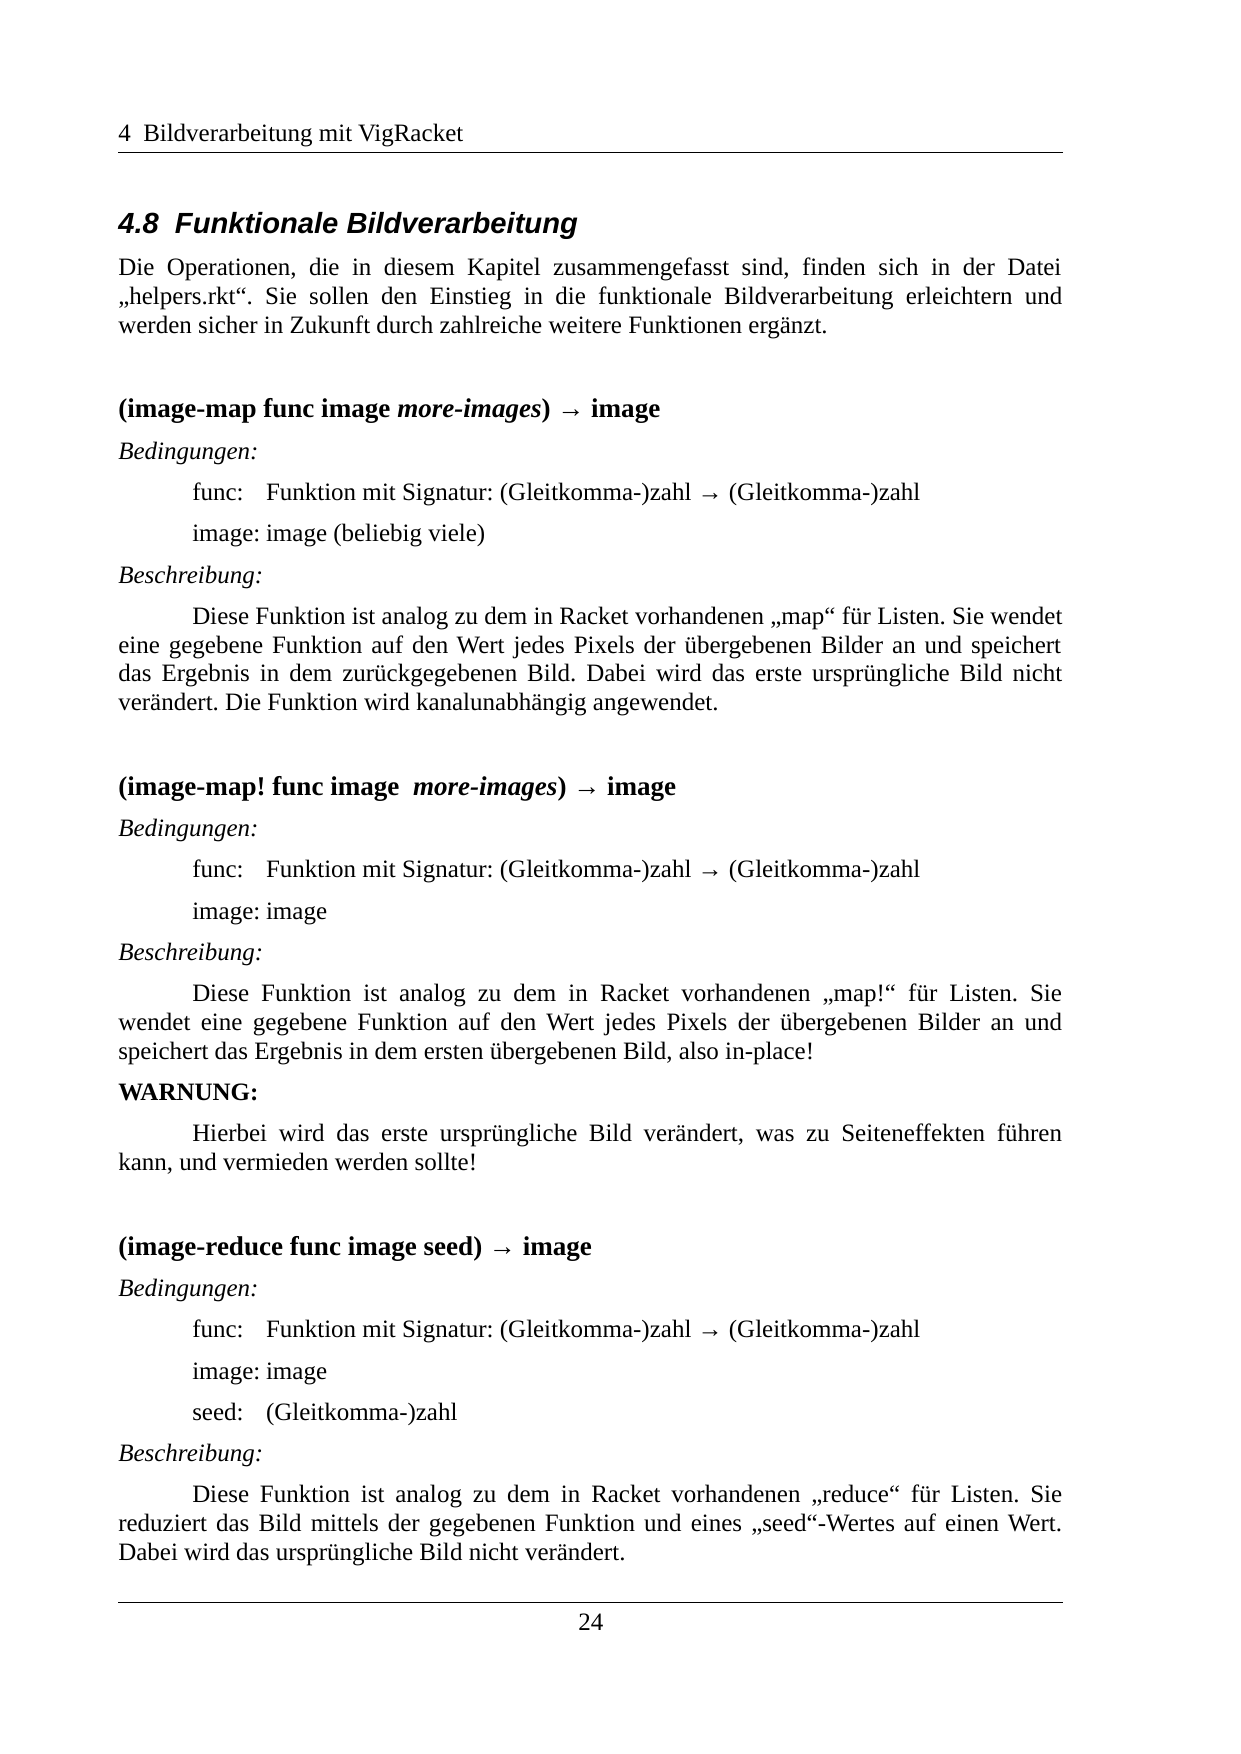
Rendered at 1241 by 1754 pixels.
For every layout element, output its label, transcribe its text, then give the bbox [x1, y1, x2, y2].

text (image-map! func image more-images) → image [118, 770, 1063, 801]
text Bedingungen: [118, 1273, 1063, 1302]
text Diese Funktion ist analog zu dem in Racket vorhandenen „reduce“ für Listen. Sie reduziert das Bild mittels der gegebenen Funktion und eines „seed“-Wertes auf einen Wert. Dabei wird das ursprüngliche Bild nicht verändert. [118, 1479, 1063, 1566]
text Beschreibung: [118, 937, 1063, 966]
text Bedingungen: [118, 813, 1063, 842]
text func: Funktion mit Signatur: (Gleitkomma-)zahl → (Gleitkomma-)zahl [118, 854, 1063, 883]
text image: image [118, 896, 1063, 924]
text Die Operationen, die in diesem Kapitel zusammengefasst sind, finden sich in der Datei „helpers.rkt“. Sie sollen den Einstieg in die funktionale Bildverarbeitung erleichtern und werden sicher in Zukunft durch zahlreiche weitere Funktionen ergänzt. [118, 252, 1063, 338]
text Diese Funktion ist analog zu dem in Racket vorhandenen „map!“ für Listen. Sie wendet eine gegebene Funktion auf den Wert jedes Pixels der übergebenen Bilder an und speichert das Ergebnis in dem ersten übergebenen Bild, also in-place! [118, 978, 1063, 1064]
text func: Funktion mit Signatur: (Gleitkomma-)zahl → (Gleitkomma-)zahl [118, 477, 1063, 506]
text Beschreibung: [118, 1438, 1063, 1467]
text image: image (beliebig viele) [118, 518, 1063, 547]
subtitle 4.8 Funktionale Bildverarbeitung [118, 206, 1063, 240]
text Hierbei wird das erste ursprüngliche Bild verändert, was zu Seiteneffekten führen kann, und vermieden werden sollte! [118, 1118, 1063, 1176]
text Beschreibung: [118, 560, 1063, 588]
text image: image [118, 1356, 1063, 1384]
text Diese Funktion ist analog zu dem in Racket vorhandenen „map“ für Listen. Sie wendet eine gegebene Funktion auf den Wert jedes Pixels der übergebenen Bilder an und speichert das Ergebnis in dem zurückgegebenen Bild. Dabei wird das erste ursprüngliche Bild nicht verändert. Die Funktion wird kanalunabhängig angewendet. [118, 601, 1063, 716]
text (image-map func image more-images) → image [118, 392, 1063, 423]
text func: Funktion mit Signatur: (Gleitkomma-)zahl → (Gleitkomma-)zahl [118, 1314, 1063, 1343]
text (image-reduce func image seed) → image [118, 1229, 1063, 1261]
text Bedingungen: [118, 436, 1063, 465]
text WARNUNG: [118, 1077, 1063, 1106]
text seed: (Gleitkomma-)zahl [118, 1397, 1063, 1426]
